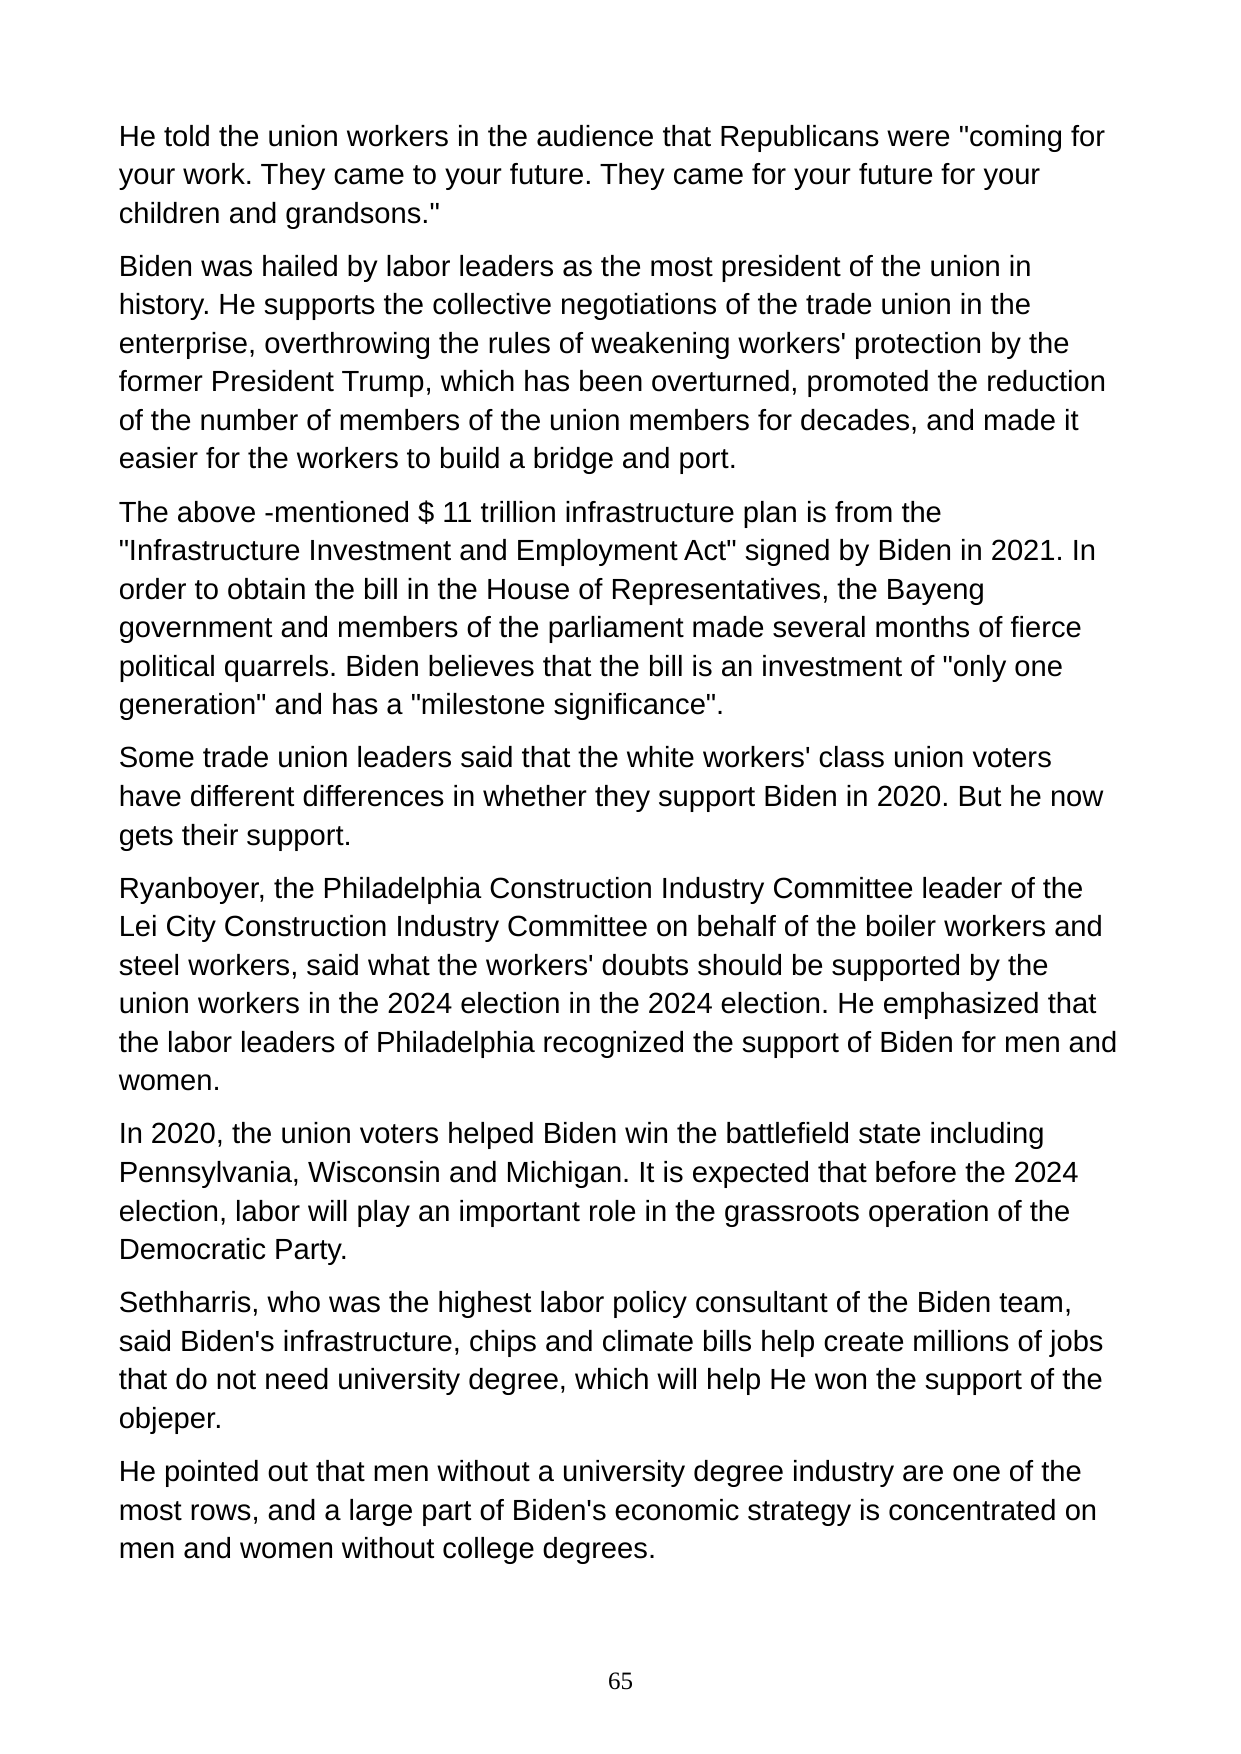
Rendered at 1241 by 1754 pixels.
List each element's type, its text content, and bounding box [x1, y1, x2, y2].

text Ryanboyer, the Philadelphia Construction Industry Committee leader of the Lei City Construction Industry Committee on behalf of the boiler workers and steel workers, said what the workers' doubts should be supported by the union workers in the 2024 election in the 2024 election. He emphasized that the labor leaders of Philadelphia recognized the support of Biden for men and women. [118, 871, 1122, 1097]
text Biden was hailed by labor leaders as the most president of the union in history. He supports the collective negotiations of the trade union in the enterprise, overthrowing the rules of weakening workers' protection by the former President Trump, which has been overturned, promoted the reduction of the number of members of the union members for decades, and made it easier for the workers to build a bridge and port. [118, 249, 1122, 475]
text Some trade union leaders said that the white workers' class union voters have different differences in whether they support Biden in 2020. But he now gets their support. [118, 740, 1122, 851]
text He pointed out that men without a university degree industry are one of the most rows, and a large part of Biden's economic strategy is concentrated on men and women without college degrees. [118, 1454, 1122, 1564]
text In 2020, the union voters helped Biden win the battlefield state including Pennsylvania, Wisconsin and Michigan. It is expected that before the 2024 election, labor will play an important role in the grassroots operation of the Democratic Party. [118, 1116, 1122, 1266]
text Sethharris, who was the highest labor policy consultant of the Biden team, said Biden's infrastructure, chips and climate bills help create millions of jobs that do not need university degree, which will help He won the support of the objeper. [118, 1285, 1122, 1434]
text The above -mentioned $ 11 trillion infrastructure plan is from the "Infrastructure Investment and Employment Act" signed by Biden in 2021. In order to obtain the bill in the House of Representatives, the Bayeng government and members of the parliament made several months of fierce political quarrels. Biden believes that the bill is an investment of "only one generation" and has a "milestone significance". [118, 494, 1122, 721]
text He told the union workers in the audience that Republicans were "coming for your work. They came to your future. They came for your future for your children and grandsons." [118, 118, 1122, 229]
